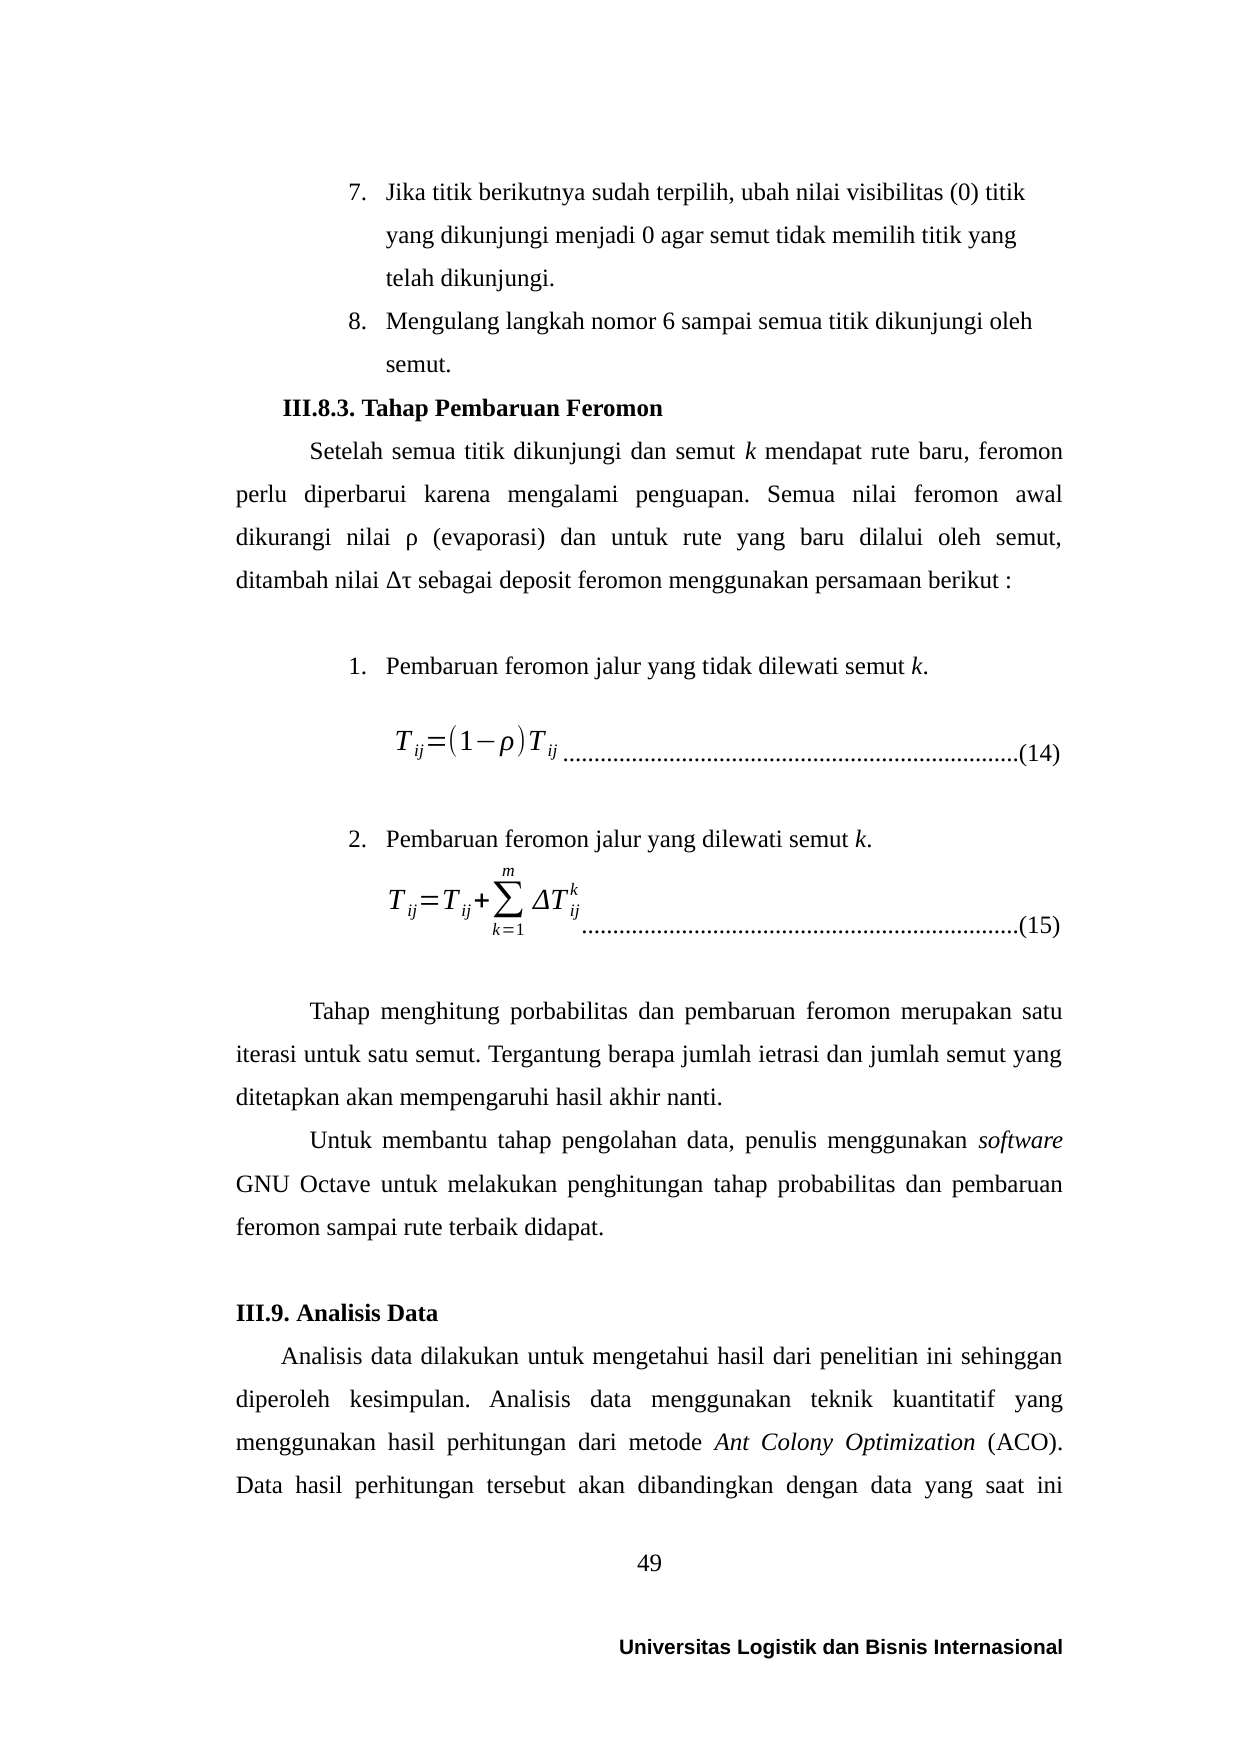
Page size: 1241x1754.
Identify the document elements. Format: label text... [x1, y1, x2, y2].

list Mengulang langkah nomor 6 sampai semua titik dikunjungi oleh semut. [348, 306, 1063, 378]
subtitle Untuk membantu tahap pengolahan data, penulis menggunakan software GNU Octave untuk melakukan penghitungan tahap probabilitas dan pembaruan feromon sampai rute terbaik didapat. [236, 1126, 1063, 1241]
list Pembaruan feromon jalur yang tidak dilewati semut k. [348, 651, 1063, 680]
list Jika titik berikutnya sudah terpilih, ubah nilai visibilitas (0) titik yang dikunjungi menjadi 0 agar semut tidak memilih titik yang telah dikunjungi. [348, 177, 1063, 292]
subtitle Setelah semua titik dikunjungi dan semut k mendapat rute baru, feromon perlu diperbarui karena mengalami penguapan. Semua nilai feromon awal dikurangi nilai ρ (evaporasi) dan untuk rute yang baru dilalui oleh semut, ditambah nilai Δτ sebagai deposit feromon menggunakan persamaan berikut : [236, 436, 1063, 594]
table_header [375, 695, 562, 781]
subtitle Analisis data [236, 1298, 1063, 1327]
list Pembaruan feromon jalur yang dilewati semut k. [348, 824, 1063, 852]
table_header .........................................................................(14) [562, 695, 1063, 781]
table_header ......................................................................(15) [581, 867, 1063, 953]
subtitle Tahap menghitung porbabilitas dan pembaruan feromon merupakan satu iterasi untuk satu semut. Tergantung berapa jumlah ietrasi dan jumlah semut yang ditetapkan akan mempengaruhi hasil akhir nanti. [236, 996, 1063, 1111]
text Analisis data dilakukan untuk mengetahui hasil dari penelitian ini sehinggan diperoleh kesimpulan. Analisis data menggunakan teknik kuantitatif yang menggunakan hasil perhitungan dari metode Ant Colony Optimization (ACO). Data hasil perhitungan tersebut akan dibandingkan dengan data yang saat ini [236, 1341, 1063, 1499]
table_header [375, 867, 581, 953]
subtitle Tahap pembaruan feromon [282, 393, 1063, 421]
